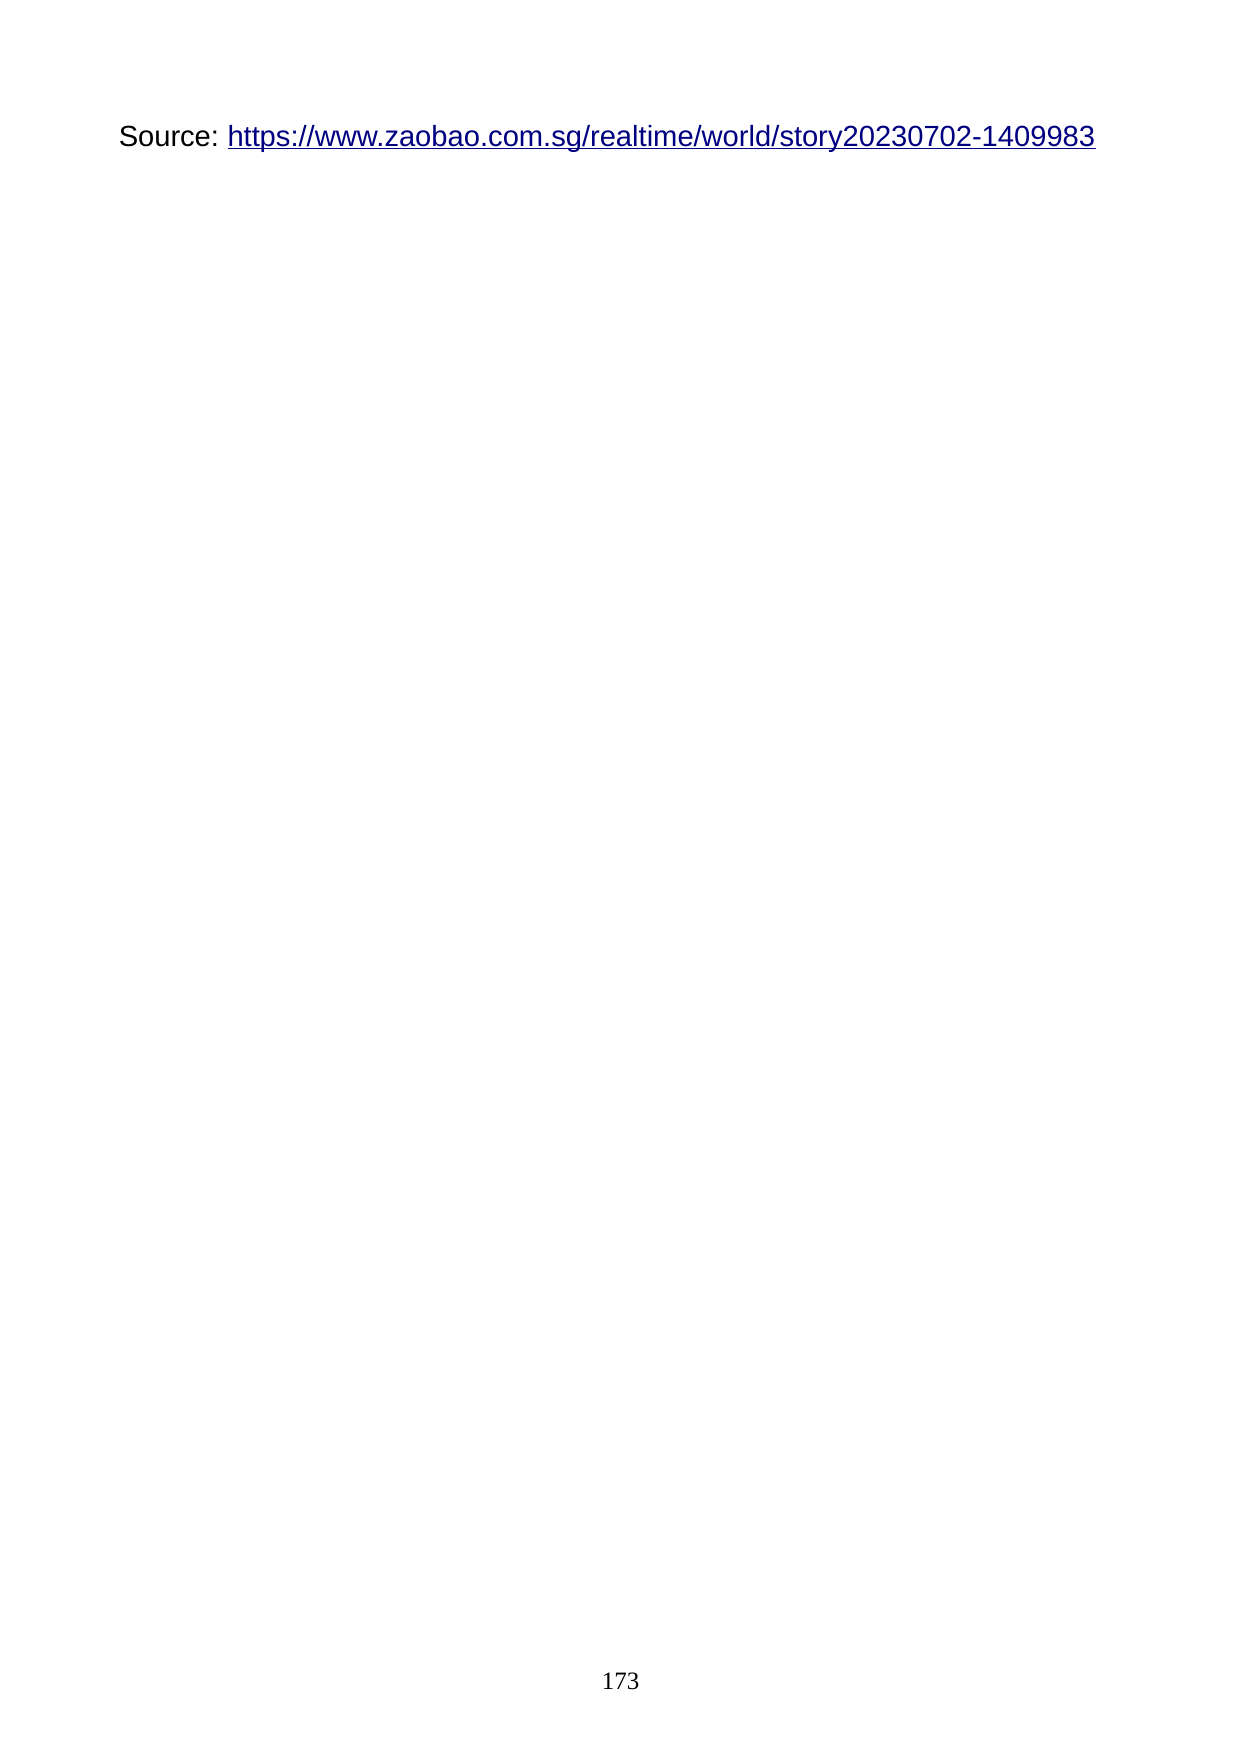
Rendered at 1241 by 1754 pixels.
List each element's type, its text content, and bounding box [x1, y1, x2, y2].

text Source: https://www.zaobao.com.sg/realtime/world/story20230702-1409983 [118, 118, 1122, 152]
